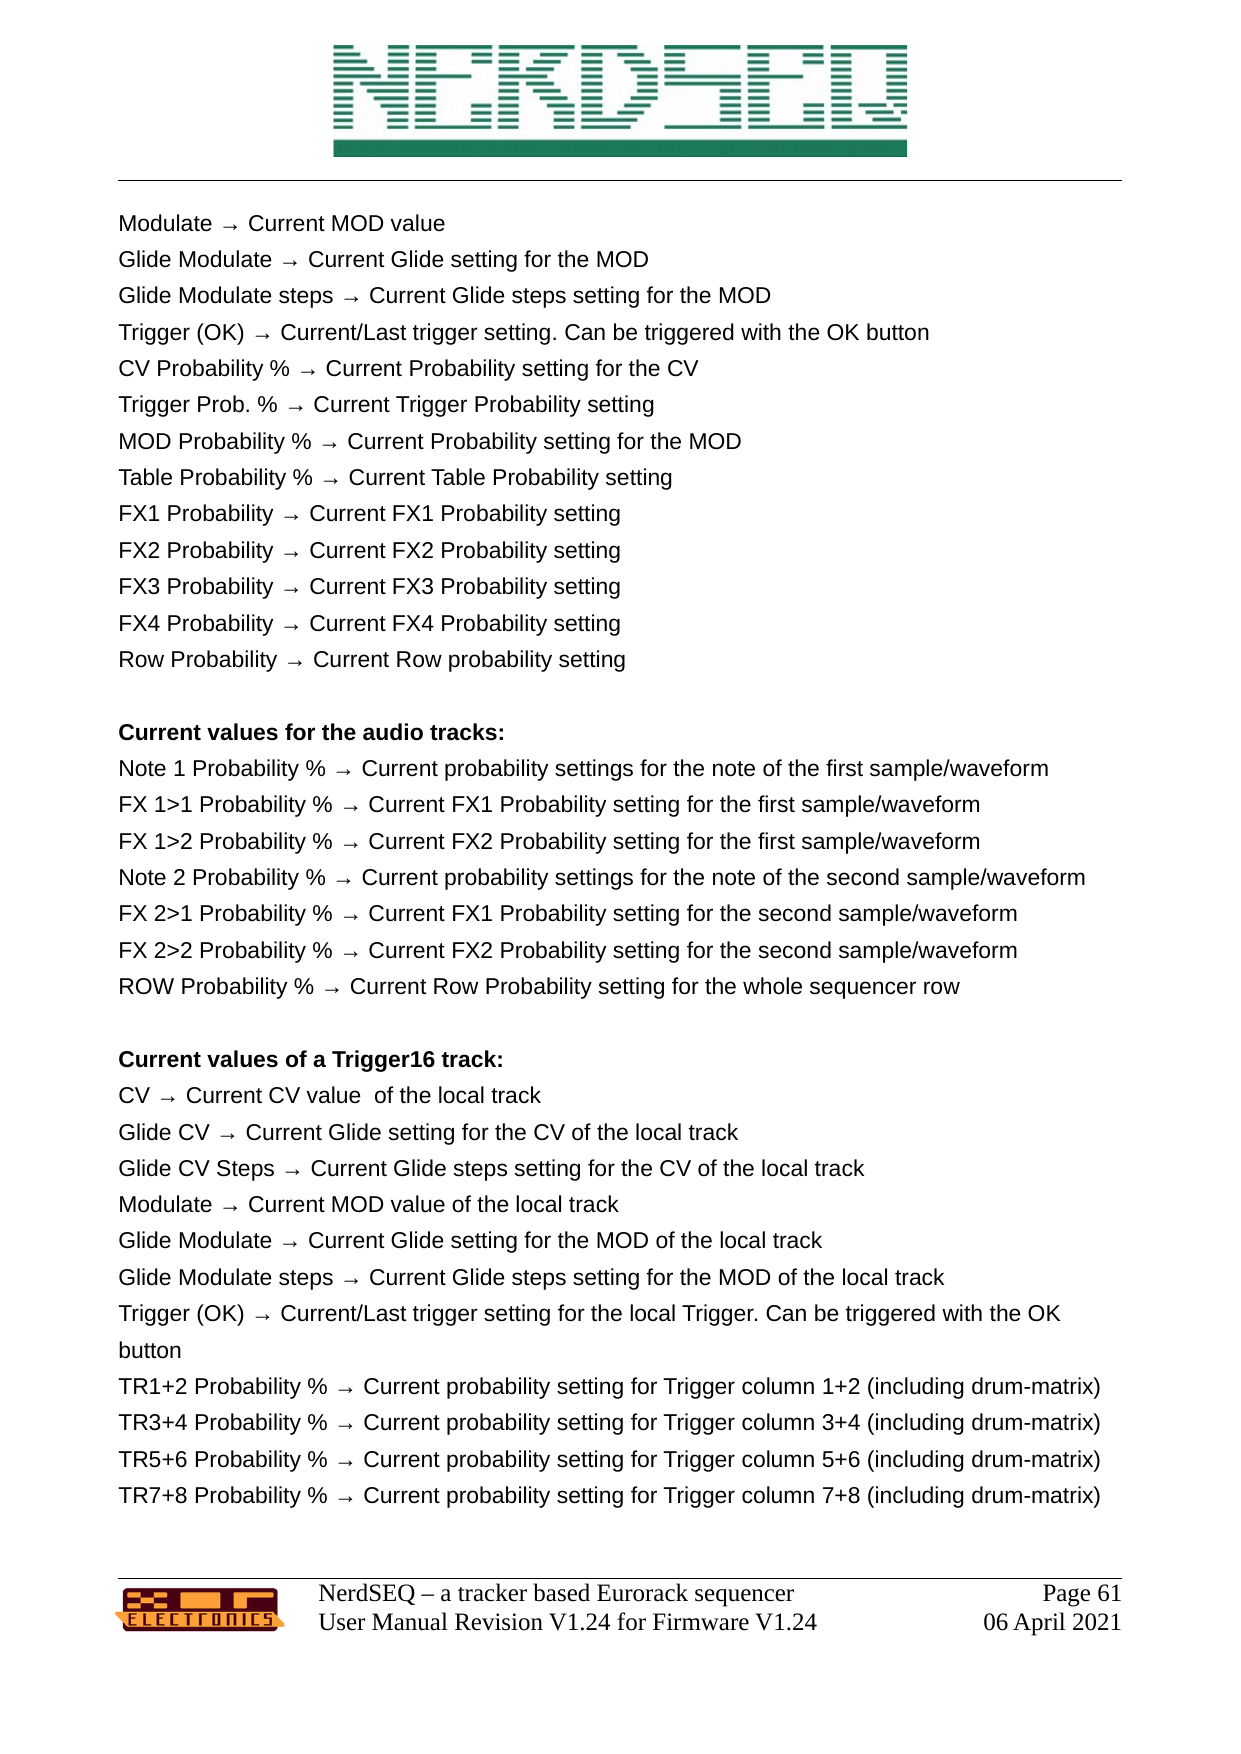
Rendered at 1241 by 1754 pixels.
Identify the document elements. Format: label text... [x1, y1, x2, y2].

text Trigger Prob. % → Current Trigger Probability setting [118, 391, 1122, 418]
text TR3+4 Probability % → Current probability setting for Trigger column 3+4 (including drum-matrix) [118, 1409, 1122, 1436]
text FX2 Probability → Current FX2 Probability setting [118, 537, 1122, 563]
text TR7+8 Probability % → Current probability setting for Trigger column 7+8 (including drum-matrix) [118, 1482, 1122, 1508]
text Row Probability → Current Row probability setting [118, 646, 1122, 672]
text Note 1 Probability % → Current probability settings for the note of the first sample/waveform [118, 755, 1122, 781]
text CV Probability % → Current Probability setting for the CV [118, 355, 1122, 381]
text Glide Modulate steps → Current Glide steps setting for the MOD of the local track [118, 1264, 1122, 1290]
text CV → Current CV value of the local track [118, 1082, 1122, 1108]
text Trigger (OK) → Current/Last trigger setting. Can be triggered with the OK button [118, 319, 1122, 345]
text Glide Modulate → Current Glide setting for the MOD [118, 246, 1122, 272]
text Table Probability % → Current Table Probability setting [118, 464, 1122, 490]
text FX1 Probability → Current FX1 Probability setting [118, 500, 1122, 527]
text Glide CV → Current Glide setting for the CV of the local track [118, 1118, 1122, 1145]
text FX3 Probability → Current FX3 Probability setting [118, 573, 1122, 599]
text MOD Probability % → Current Probability setting for the MOD [118, 428, 1122, 454]
text TR1+2 Probability % → Current probability setting for Trigger column 1+2 (including drum-matrix) [118, 1373, 1122, 1399]
text Note 2 Probability % → Current probability settings for the note of the second sample/waveform [118, 864, 1122, 890]
text Glide Modulate → Current Glide setting for the MOD of the local track [118, 1227, 1122, 1254]
text FX 1>2 Probability % → Current FX2 Probability setting for the first sample/waveform [118, 828, 1122, 854]
text FX 2>2 Probability % → Current FX2 Probability setting for the second sample/waveform [118, 937, 1122, 963]
text FX 1>1 Probability % → Current FX1 Probability setting for the first sample/waveform [118, 791, 1122, 818]
text Current values for the audio tracks: [118, 718, 1122, 745]
text Modulate → Current MOD value [118, 209, 1122, 236]
text TR5+6 Probability % → Current probability setting for Trigger column 5+6 (including drum-matrix) [118, 1446, 1122, 1472]
text Current values of a Trigger16 track: [118, 1046, 1122, 1072]
picture [333, 45, 908, 157]
text ROW Probability % → Current Row Probability setting for the whole sequencer row [118, 973, 1122, 999]
text Trigger (OK) → Current/Last trigger setting for the local Trigger. Can be triggered with the OK button [118, 1300, 1122, 1363]
text Modulate → Current MOD value of the local track [118, 1191, 1122, 1217]
picture [115, 1584, 285, 1634]
text Glide Modulate steps → Current Glide steps setting for the MOD [118, 282, 1122, 309]
text FX4 Probability → Current FX4 Probability setting [118, 609, 1122, 636]
text FX 2>1 Probability % → Current FX1 Probability setting for the second sample/waveform [118, 900, 1122, 927]
text Glide CV Steps → Current Glide steps setting for the CV of the local track [118, 1155, 1122, 1181]
